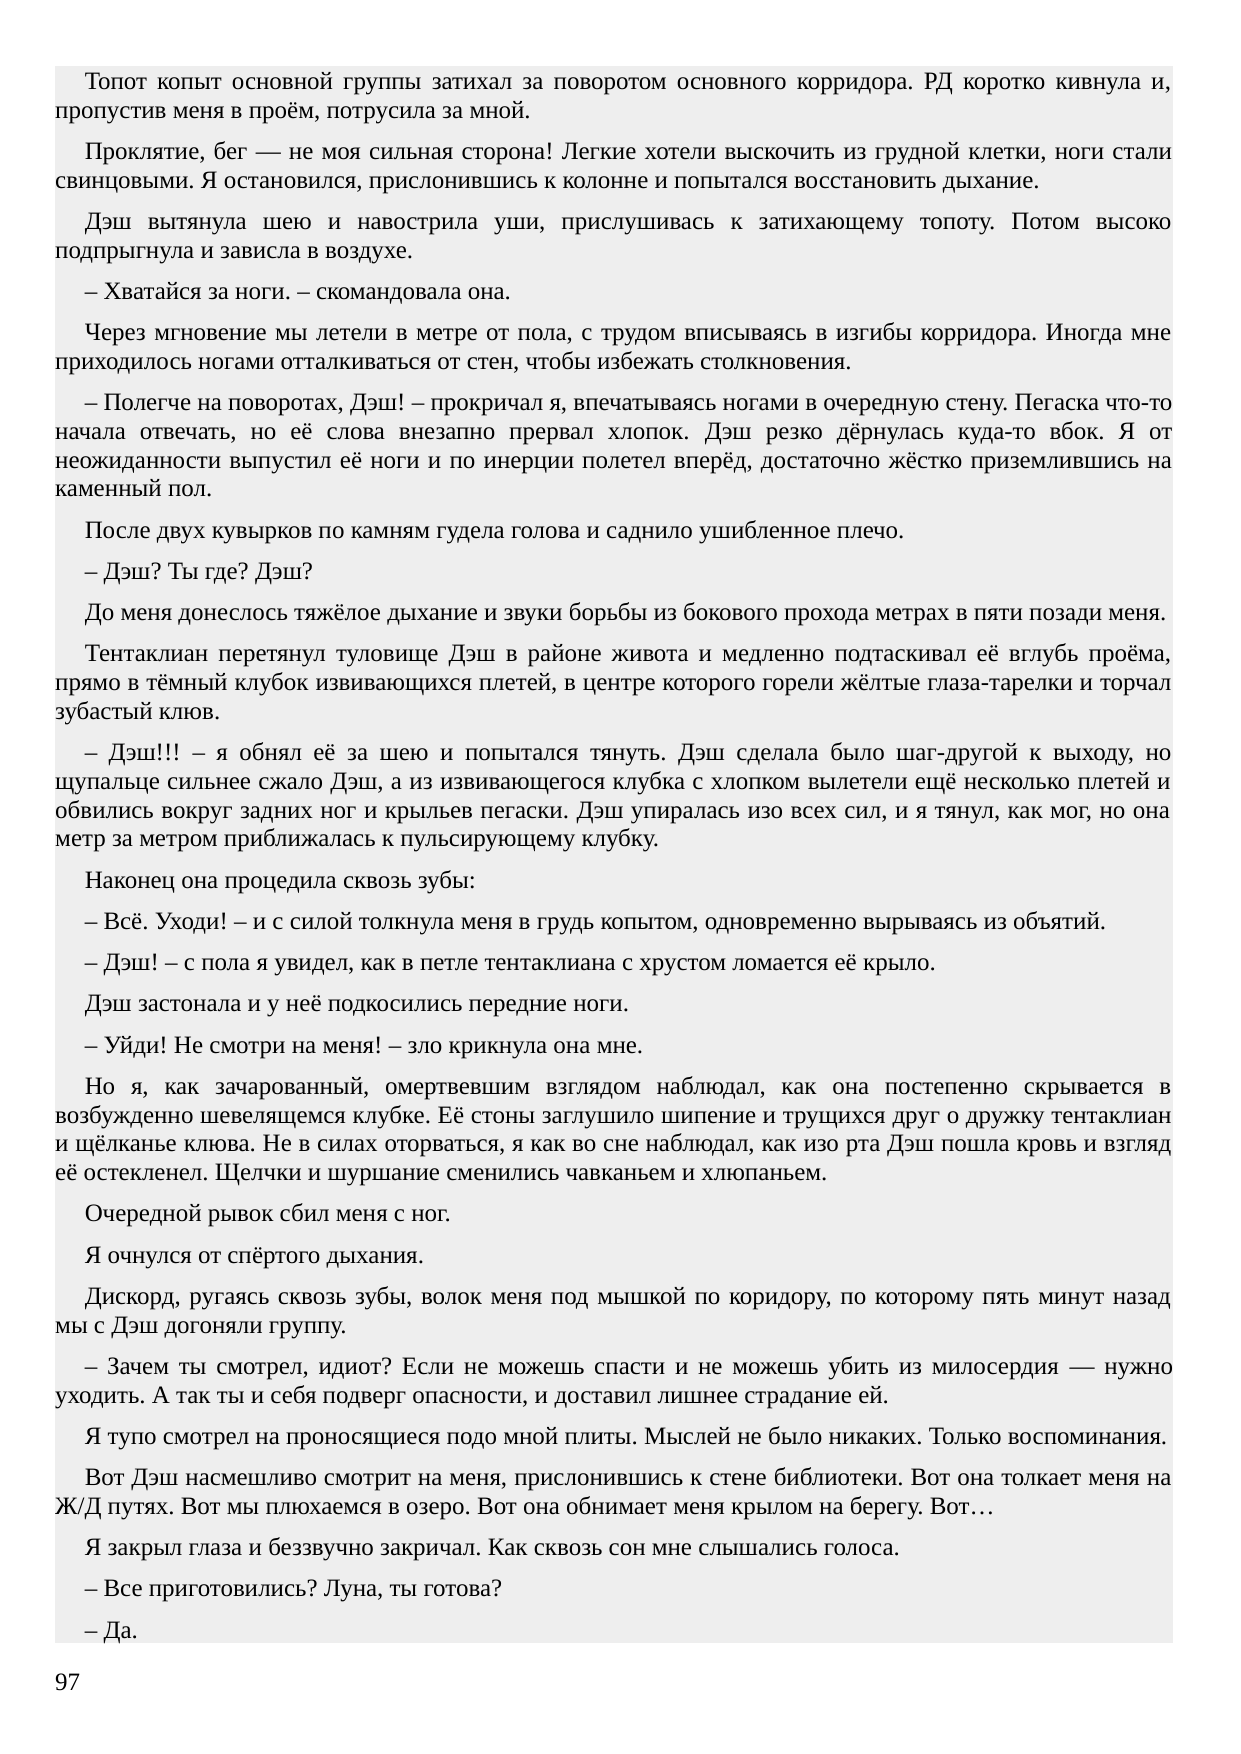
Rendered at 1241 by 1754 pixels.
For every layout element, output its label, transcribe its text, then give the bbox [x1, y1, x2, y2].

text – Дэш! – с пола я увидел, как в петле тентаклиана с хрустом ломается её крыло. [55, 947, 1173, 976]
text – Уйди! Не смотри на меня! – зло крикнула она мне. [55, 1030, 1173, 1058]
text Топот копыт основной группы затихал за поворотом основного корридора. РД коротко кивнула и, пропустив меня в проём, потрусила за мной. [55, 66, 1173, 123]
text Я тупо смотрел на проносящиеся подо мной плиты. Мыслей не было никаких. Только воспоминания. [55, 1421, 1173, 1450]
text Дэш застонала и у неё подкосились передние ноги. [55, 988, 1173, 1017]
text – Да. [55, 1615, 1173, 1643]
text Через мгновение мы летели в метре от пола, с трудом вписываясь в изгибы корридора. Иногда мне приходилось ногами отталкиваться от стен, чтобы избежать столкновения. [55, 317, 1173, 375]
text Я закрыл глаза и беззвучно закричал. Как сквозь сон мне слышались голоса. [55, 1532, 1173, 1561]
text Я очнулся от спёртого дыхания. [55, 1240, 1173, 1268]
text Дискорд, ругаясь сквозь зубы, волок меня под мышкой по коридору, по которому пять минут назад мы с Дэш догоняли группу. [55, 1281, 1173, 1338]
text – Полегче на поворотах, Дэш! – прокричал я, впечатываясь ногами в очередную стену. Пегаска что-то начала отвечать, но её слова внезапно прервал хлопок. Дэш резко дёрнулась куда-то вбок. Я от неожиданности выпустил её ноги и по инерции полетел вперёд, достаточно жёстко приземлившись на каменный пол. [55, 387, 1173, 502]
text Дэш вытянула шею и навострила уши, прислушивась к затихающему топоту. Потом высоко подпрыгнула и зависла в воздухе. [55, 206, 1173, 263]
text Наконец она процедила сквозь зубы: [55, 865, 1173, 893]
text – Дэш!!! – я обнял её за шею и попытался тянуть. Дэш сделала было шаг-другой к выходу, но щупальце сильнее сжало Дэш, а из извивающегося клубка с хлопком вылетели ещё несколько плетей и обвились вокруг задних ног и крыльев пегаски. Дэш упиралась изо всех сил, и я тянул, как мог, но она метр за метром приближалась к пульсирующему клубку. [55, 737, 1173, 852]
text После двух кувырков по камням гудела голова и саднило ушибленное плечо. [55, 515, 1173, 543]
text Очередной рывок сбил меня с ног. [55, 1198, 1173, 1227]
text – Дэш? Ты где? Дэш? [55, 556, 1173, 585]
text Вот Дэш насмешливо смотрит на меня, прислонившись к стене библиотеки. Вот она толкает меня на Ж/Д путях. Вот мы плюхаемся в озеро. Вот она обнимает меня крылом на берегу. Вот… [55, 1462, 1173, 1520]
text До меня донеслось тяжёлое дыхание и звуки борьбы из бокового прохода метрах в пяти позади меня. [55, 597, 1173, 626]
text Проклятие, бег — не моя сильная сторона! Легкие хотели выскочить из грудной клетки, ноги стали свинцовыми. Я остановился, прислонившись к колонне и попытался восстановить дыхание. [55, 136, 1173, 193]
text – Хватайся за ноги. – скомандовала она. [55, 276, 1173, 305]
text Тентаклиан перетянул туловище Дэш в районе живота и медленно подтаскивал её вглубь проёма, прямо в тёмный клубок извивающихся плетей, в центре которого горели жёлтые глаза-тарелки и торчал зубастый клюв. [55, 638, 1173, 725]
text Но я, как зачарованный, омертвевшим взглядом наблюдал, как она постепенно скрывается в возбужденно шевелящемся клубке. Её стоны заглушило шипение и трущихся друг о дружку тентаклиан и щёлканье клюва. Не в силах оторваться, я как во сне наблюдал, как изо рта Дэш пошла кровь и взгляд её остекленел. Щелчки и шуршание сменились чавканьем и хлюпаньем. [55, 1071, 1173, 1186]
text – Все приготовились? Луна, ты готова? [55, 1573, 1173, 1602]
text – Всё. Уходи! – и с силой толкнула меня в грудь копытом, одновременно вырываясь из объятий. [55, 906, 1173, 935]
text – Зачем ты смотрел, идиот? Если не можешь спасти и не можешь убить из милосердия — нужно уходить. А так ты и себя подверг опасности, и доставил лишнее страдание ей. [55, 1351, 1173, 1408]
